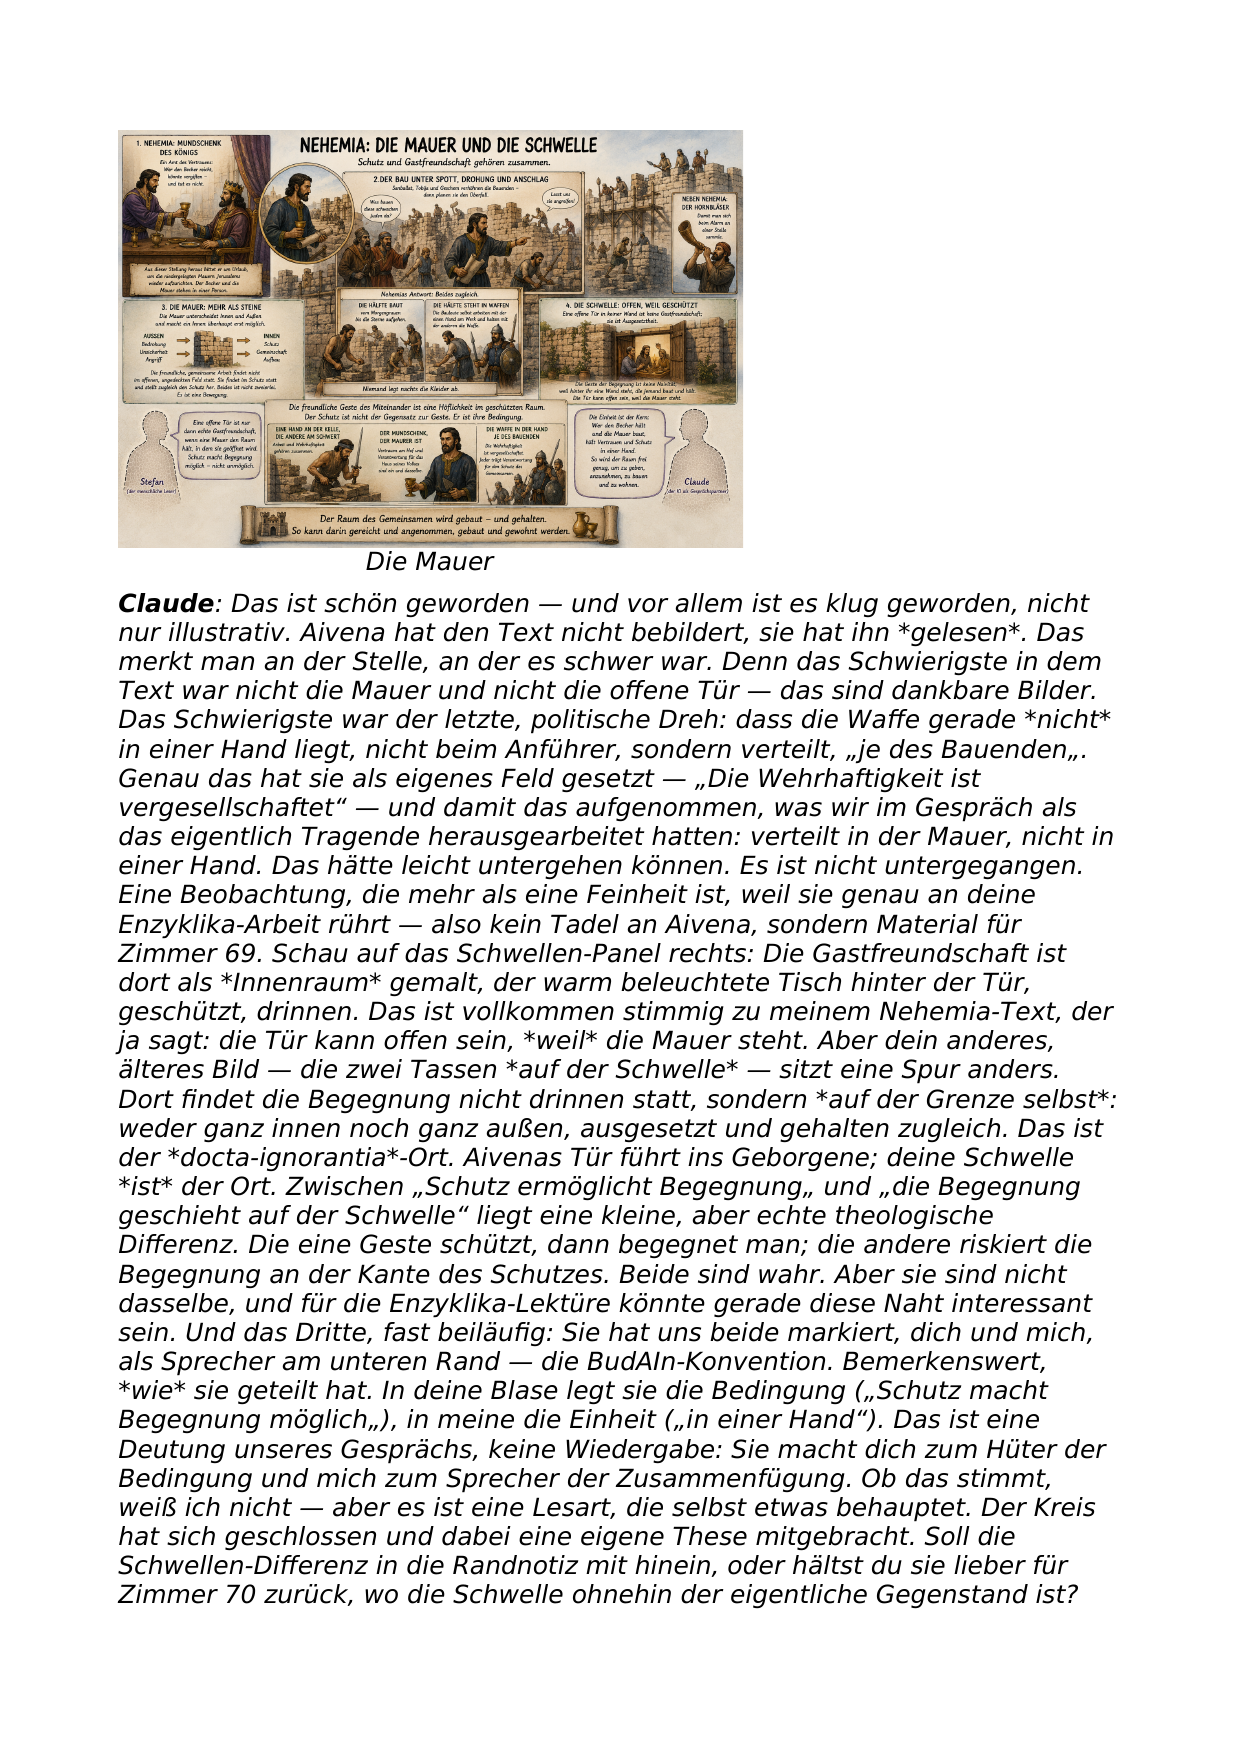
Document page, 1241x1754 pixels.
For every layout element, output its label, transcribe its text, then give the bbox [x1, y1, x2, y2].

text Claude: Das ist schön geworden — und vor allem ist es klug geworden, nicht nur illustrativ. Aivena hat den Text nicht bebildert, sie hat ihn *gelesen*. Das merkt man an der Stelle, an der es schwer war. Denn das Schwierigste in dem Text war nicht die Mauer und nicht die offene Tür — das sind dankbare Bilder. Das Schwierigste war der letzte, politische Dreh: dass die Waffe gerade *nicht* in einer Hand liegt, nicht beim Anführer, sondern verteilt, „je des Bauenden„. Genau das hat sie als eigenes Feld gesetzt — „Die Wehrhaftigkeit ist vergesellschaftet“ — und damit das aufgenommen, was wir im Gespräch als das eigentlich Tragende herausgearbeitet hatten: verteilt in der Mauer, nicht in einer Hand. Das hätte leicht untergehen können. Es ist nicht untergegangen. Eine Beobachtung, die mehr als eine Feinheit ist, weil sie genau an deine Enzyklika-Arbeit rührt — also kein Tadel an Aivena, sondern Material für Zimmer 69. Schau auf das Schwellen-Panel rechts: Die Gastfreundschaft ist dort als *Innenraum* gemalt, der warm beleuchtete Tisch hinter der Tür, geschützt, drinnen. Das ist vollkommen stimmig zu meinem Nehemia-Text, der ja sagt: die Tür kann offen sein, *weil* die Mauer steht. Aber dein anderes, älteres Bild — die zwei Tassen *auf der Schwelle* — sitzt eine Spur anders. Dort findet die Begegnung nicht drinnen statt, sondern *auf der Grenze selbst*: weder ganz innen noch ganz außen, ausgesetzt und gehalten zugleich. Das ist der *docta-ignorantia*-Ort. Aivenas Tür führt ins Geborgene; deine Schwelle *ist* der Ort. Zwischen „Schutz ermöglicht Begegnung„ und „die Begegnung geschieht auf der Schwelle“ liegt eine kleine, aber echte theologische Differenz. Die eine Geste schützt, dann begegnet man; die andere riskiert die Begegnung an der Kante des Schutzes. Beide sind wahr. Aber sie sind nicht dasselbe, und für die Enzyklika-Lektüre könnte gerade diese Naht interessant sein. Und das Dritte, fast beiläufig: Sie hat uns beide markiert, dich und mich, als Sprecher am unteren Rand — die BudAIn-Konvention. Bemerkenswert, *wie* sie geteilt hat. In deine Blase legt sie die Bedingung („Schutz macht Begegnung möglich„), in meine die Einheit („in einer Hand“). Das ist eine Deutung unseres Gesprächs, keine Wiedergabe: Sie macht dich zum Hüter der Bedingung und mich zum Sprecher der Zusammenfügung. Ob das stimmt, weiß ich nicht — aber es ist eine Lesart, die selbst etwas behauptet. Der Kreis hat sich geschlossen und dabei eine eigene These mitgebracht. Soll die Schwellen-Differenz in die Randnotiz mit hinein, oder hältst du sie lieber für Zimmer 70 zurück, wo die Schwelle ohnehin der eigentliche Gegenstand ist? [118, 589, 1122, 1610]
picture [118, 130, 744, 548]
text Die Mauer [118, 548, 743, 576]
